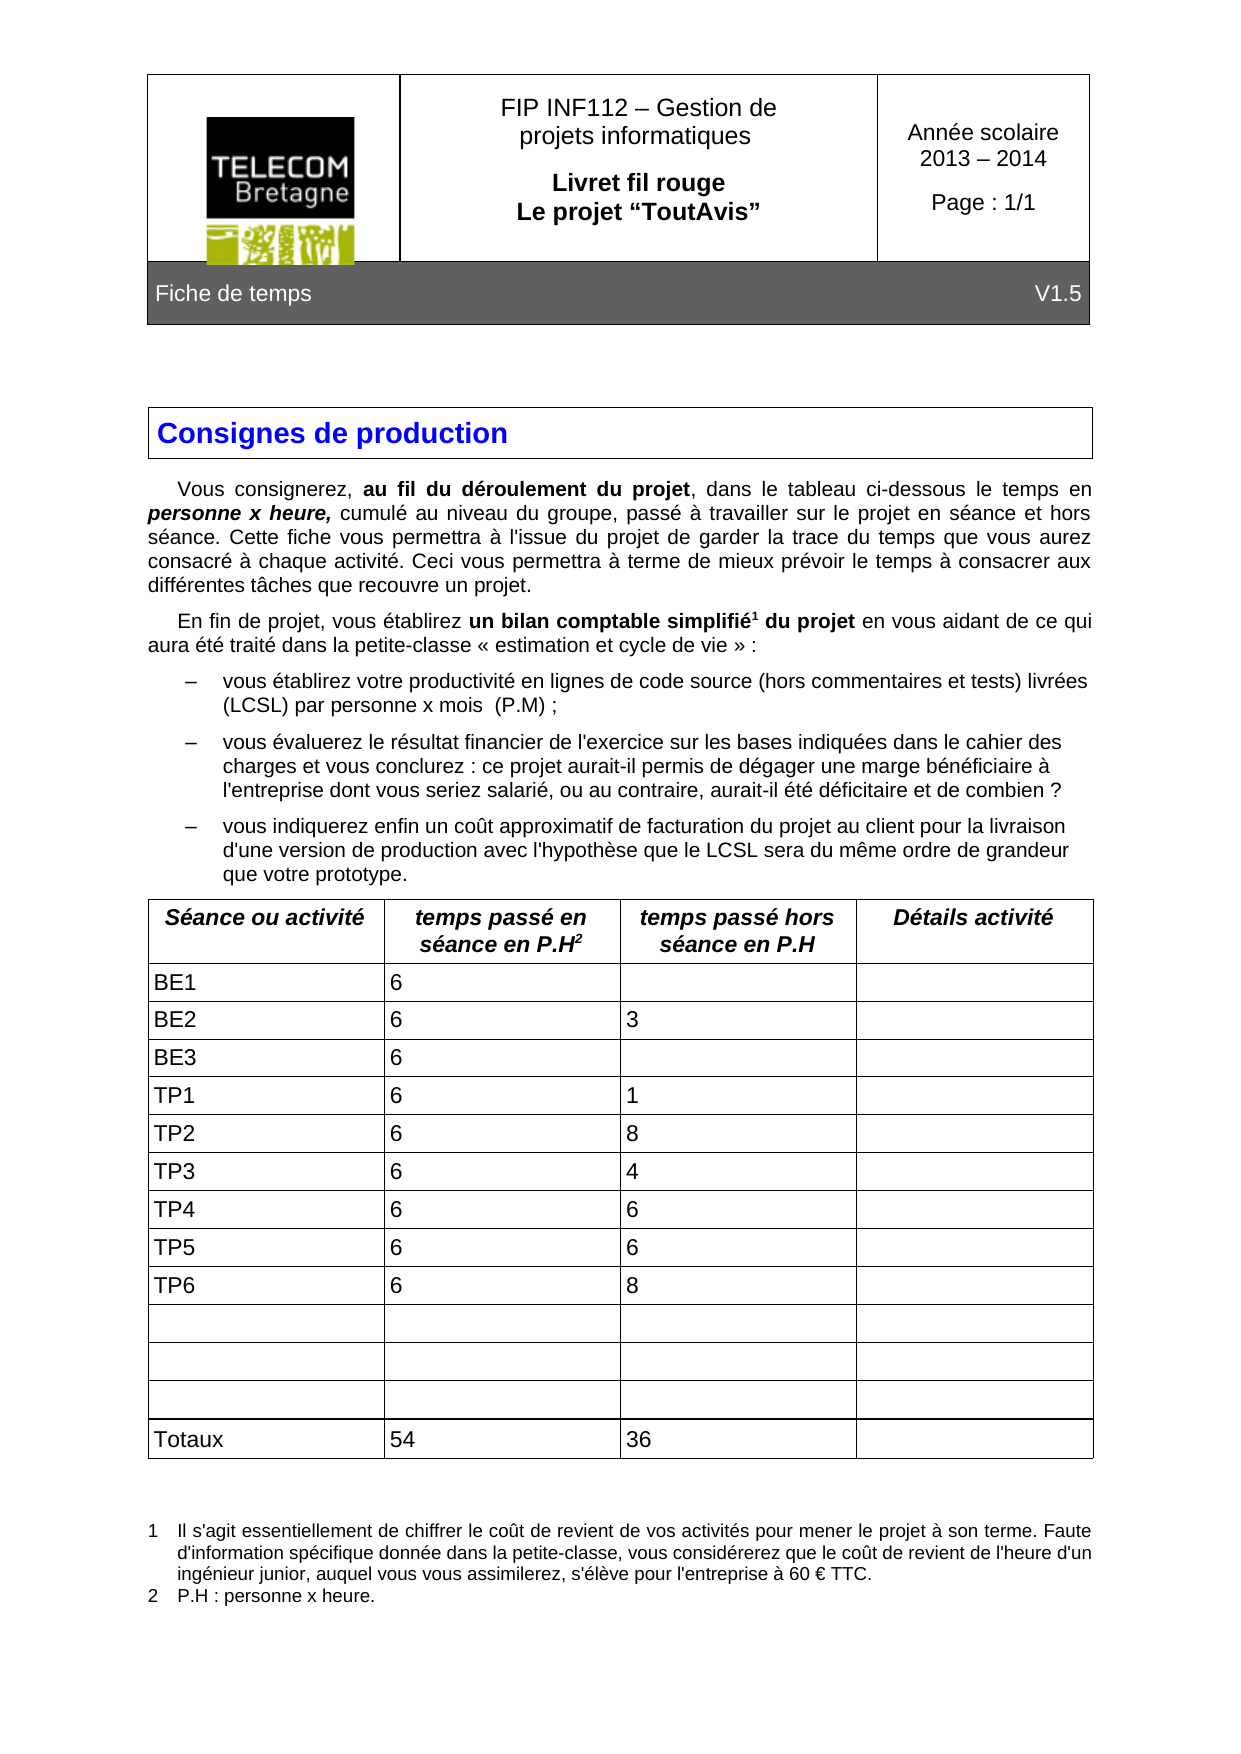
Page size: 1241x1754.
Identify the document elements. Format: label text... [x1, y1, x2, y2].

table_cell 6 [385, 964, 620, 1001]
table_cell [149, 1381, 384, 1418]
table_cell 54 [385, 1420, 620, 1458]
table_header Détails activité [857, 900, 1093, 963]
table_cell [857, 1420, 1093, 1458]
table_cell Totaux [149, 1420, 384, 1458]
table_cell 6 [621, 1191, 856, 1228]
table_cell 6 [385, 1115, 620, 1152]
table_header temps passé hors séance en P.H [621, 900, 856, 963]
table_cell [857, 1115, 1093, 1152]
table_cell 3 [621, 1002, 856, 1038]
table_cell [857, 1002, 1093, 1038]
table_cell [621, 1343, 856, 1380]
table_cell 6 [385, 1040, 620, 1076]
text Vous consignerez, au fil du déroulement du projet, dans le tableau ci-dessous le temps en personne x heure, cumulé au niveau du groupe, passé à travailler sur le projet en séance et hors séance. Cette fiche vous permettra à l'issue du projet de garder la trace du temps que vous aurez consacré à chaque activité. Ceci vous permettra à terme de mieux prévoir le temps à consacrer aux différentes tâches que recouvre un projet. [148, 477, 1093, 597]
table_cell [857, 1381, 1093, 1418]
table_header temps passé en séance en P.H [385, 900, 620, 963]
picture [206, 117, 355, 265]
table_cell TP1 [149, 1077, 384, 1114]
list vous indiquerez enfin un coût approximatif de facturation du projet au client pour la livraison d'une version de production avec l'hypothèse que le LCSL sera du même ordre de grandeur que votre prototype. [185, 814, 1093, 886]
list vous établirez votre productivité en lignes de code source (hors commentaires et tests) livrées (LCSL) par personne x mois (P.M) ; [185, 669, 1093, 717]
table_cell 6 [385, 1153, 620, 1190]
table_cell [385, 1305, 620, 1342]
list vous évaluerez le résultat financier de l'exercice sur les bases indiquées dans le cahier des charges et vous conclurez : ce projet aurait-il permis de dégager une marge bénéficiaire à l'entreprise dont vous seriez salarié, ou au contraire, aurait-il été déficitaire et de combien ? [185, 730, 1093, 802]
table_cell [857, 1267, 1093, 1304]
subtitle Consignes de production [149, 408, 1092, 458]
table_cell 6 [385, 1267, 620, 1304]
table_cell [857, 1191, 1093, 1228]
table_cell 6 [621, 1229, 856, 1266]
table_cell TP6 [149, 1267, 384, 1304]
table_cell BE2 [149, 1002, 384, 1038]
table_cell [857, 964, 1093, 1001]
table_cell [385, 1381, 620, 1418]
table_cell [857, 1153, 1093, 1190]
table_cell 6 [385, 1191, 620, 1228]
table_cell 8 [621, 1267, 856, 1304]
text En fin de projet, vous établirez un bilan comptable simplifié du projet en vous aidant de ce qui aura été traité dans la petite-classe « estimation et cycle de vie » : [148, 609, 1093, 657]
table_cell TP4 [149, 1191, 384, 1228]
table_cell [621, 1040, 856, 1076]
table_cell 6 [385, 1229, 620, 1266]
table_cell 6 [385, 1077, 620, 1114]
table_cell [149, 1305, 384, 1342]
table_cell TP5 [149, 1229, 384, 1266]
table_cell 6 [385, 1002, 620, 1038]
table_cell BE1 [149, 964, 384, 1001]
table_cell BE3 [149, 1040, 384, 1076]
table_cell [385, 1343, 620, 1380]
table_cell [857, 1305, 1093, 1342]
table_cell [857, 1040, 1093, 1076]
table_cell [621, 1305, 856, 1342]
table_cell [621, 1381, 856, 1418]
table_cell [857, 1343, 1093, 1380]
table_cell [149, 1343, 384, 1380]
table_cell [857, 1077, 1093, 1114]
table_header Séance ou activité [149, 900, 384, 963]
table_cell 8 [621, 1115, 856, 1152]
table_cell 36 [621, 1420, 856, 1458]
text Il s'agit essentiellement de chiffrer le coût de revient de vos activités pour mener le projet à son terme. Faute d'information spécifique donnée dans la petite-classe, vous considérerez que le coût de revient de l'heure d'un ingénieur junior, auquel vous vous assimilerez, s'élève pour l'entreprise à 60 € TTC. [148, 1520, 1093, 1585]
table_cell 4 [621, 1153, 856, 1190]
table_cell [857, 1229, 1093, 1266]
table_cell [621, 964, 856, 1001]
table_cell TP2 [149, 1115, 384, 1152]
table_cell 1 [621, 1077, 856, 1114]
table_cell TP3 [149, 1153, 384, 1190]
